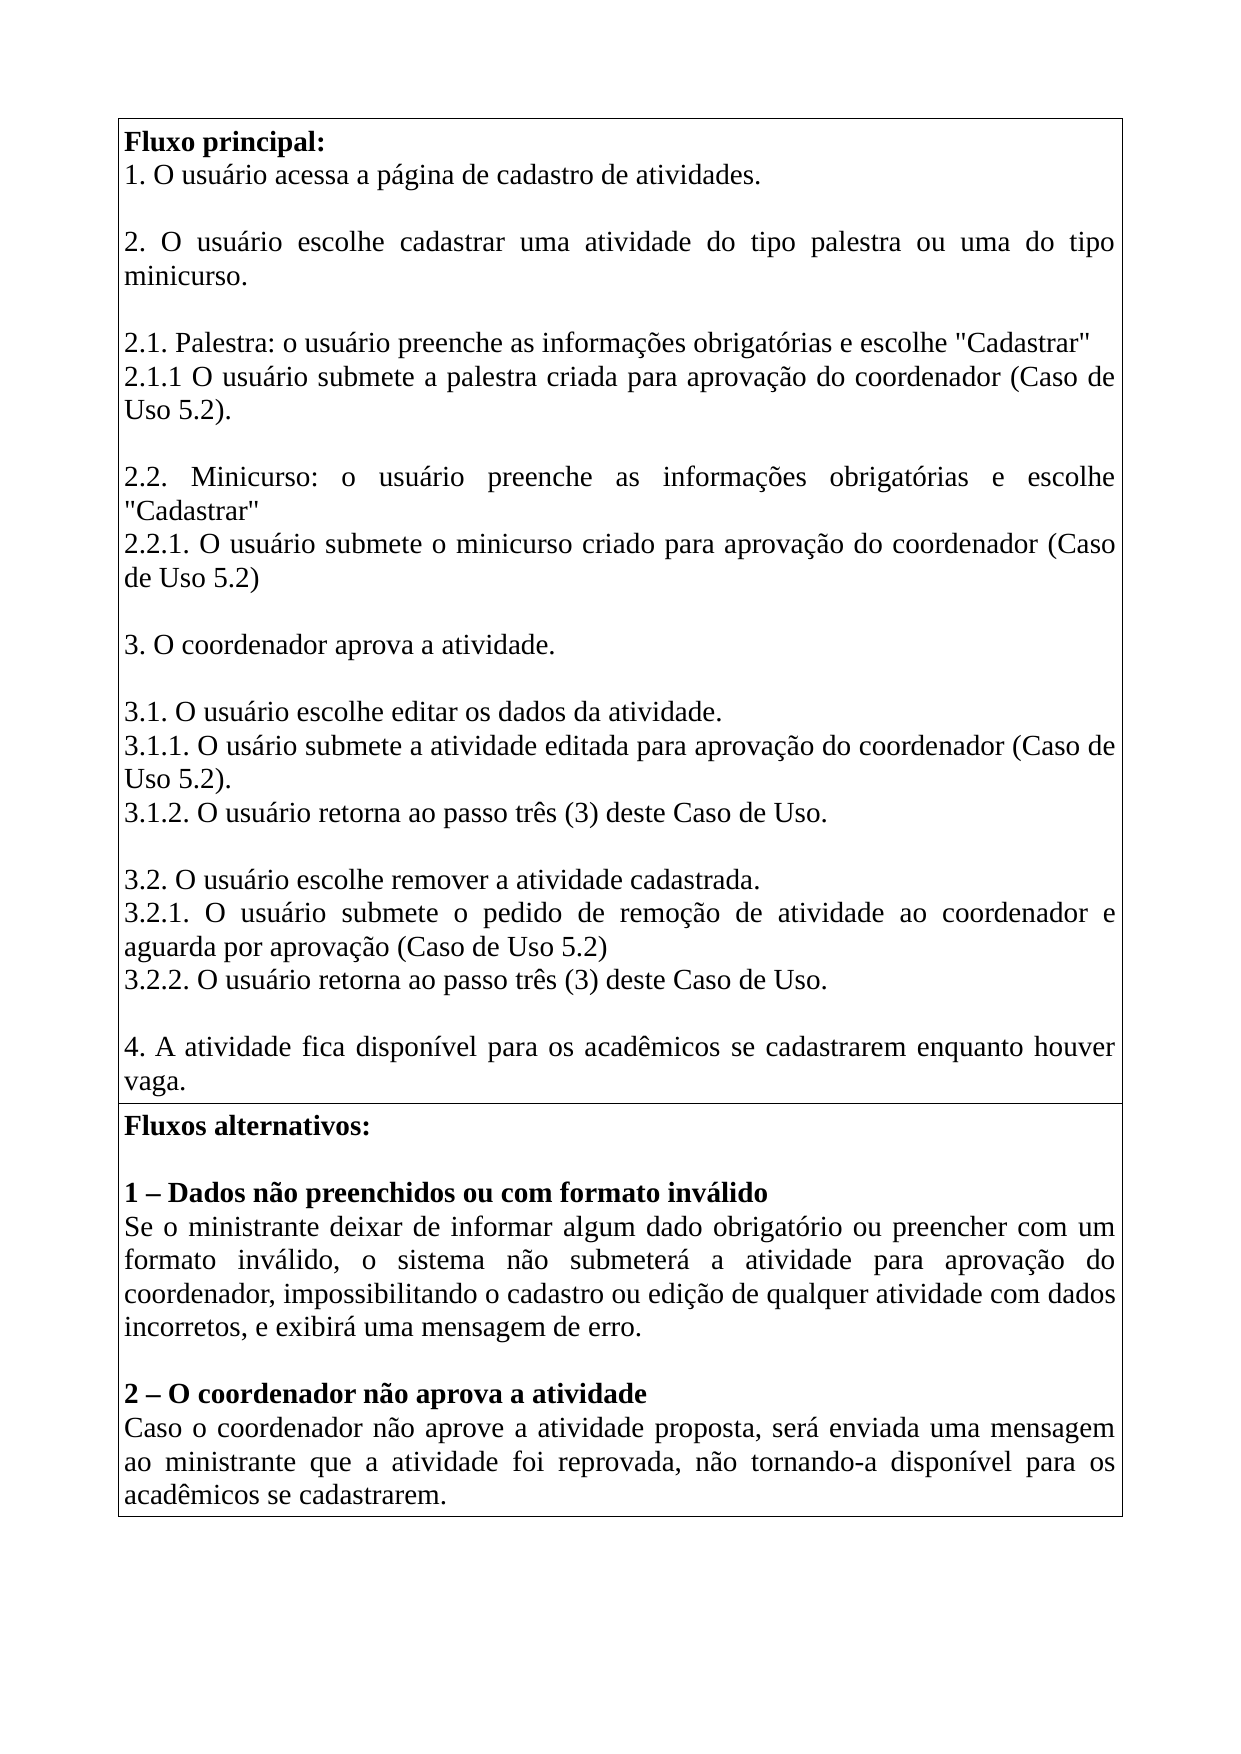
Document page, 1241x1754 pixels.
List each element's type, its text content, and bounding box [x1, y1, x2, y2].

table_cell Fluxo principal: 1. O usuário acessa a página de cadastro de atividades. 2. O usuário escolhe cadastrar uma atividade do tipo palestra ou uma do tipo minicurso. 2.1. Palestra: o usuário preenche as informações obrigatórias e escolhe "Cadastrar" 2.1.1 O usuário submete a palestra criada para aprovação do coordenador (Caso de Uso 5.2). 2.2. Minicurso: o usuário preenche as informações obrigatórias e escolhe "Cadastrar" 2.2.1. O usuário submete o minicurso criado para aprovação do coordenador (Caso de Uso 5.2) 3. O coordenador aprova a atividade. 3.1. O usuário escolhe editar os dados da atividade. 3.1.1. O usário submete a atividade editada para aprovação do coordenador (Caso de Uso 5.2). 3.1.2. O usuário retorna ao passo três (3) deste Caso de Uso. 3.2. O usuário escolhe remover a atividade cadastrada. 3.2.1. O usuário submete o pedido de remoção de atividade ao coordenador e aguarda por aprovação (Caso de Uso 5.2) 3.2.2. O usuário retorna ao passo três (3) deste Caso de Uso. 4. A atividade fica disponível para os acadêmicos se cadastrarem enquanto houver vaga. [119, 119, 1122, 1102]
table_cell Fluxos alternativos: 1 – Dados não preenchidos ou com formato inválido Se o ministrante deixar de informar algum dado obrigatório ou preencher com um formato inválido, o sistema não submeterá a atividade para aprovação do coordenador, impossibilitando o cadastro ou edição de qualquer atividade com dados incorretos, e exibirá uma mensagem de erro. 2 – O coordenador não aprova a atividade Caso o coordenador não aprove a atividade proposta, será enviada uma mensagem ao ministrante que a atividade foi reprovada, não tornando-a disponível para os acadêmicos se cadastrarem. [119, 1104, 1122, 1516]
